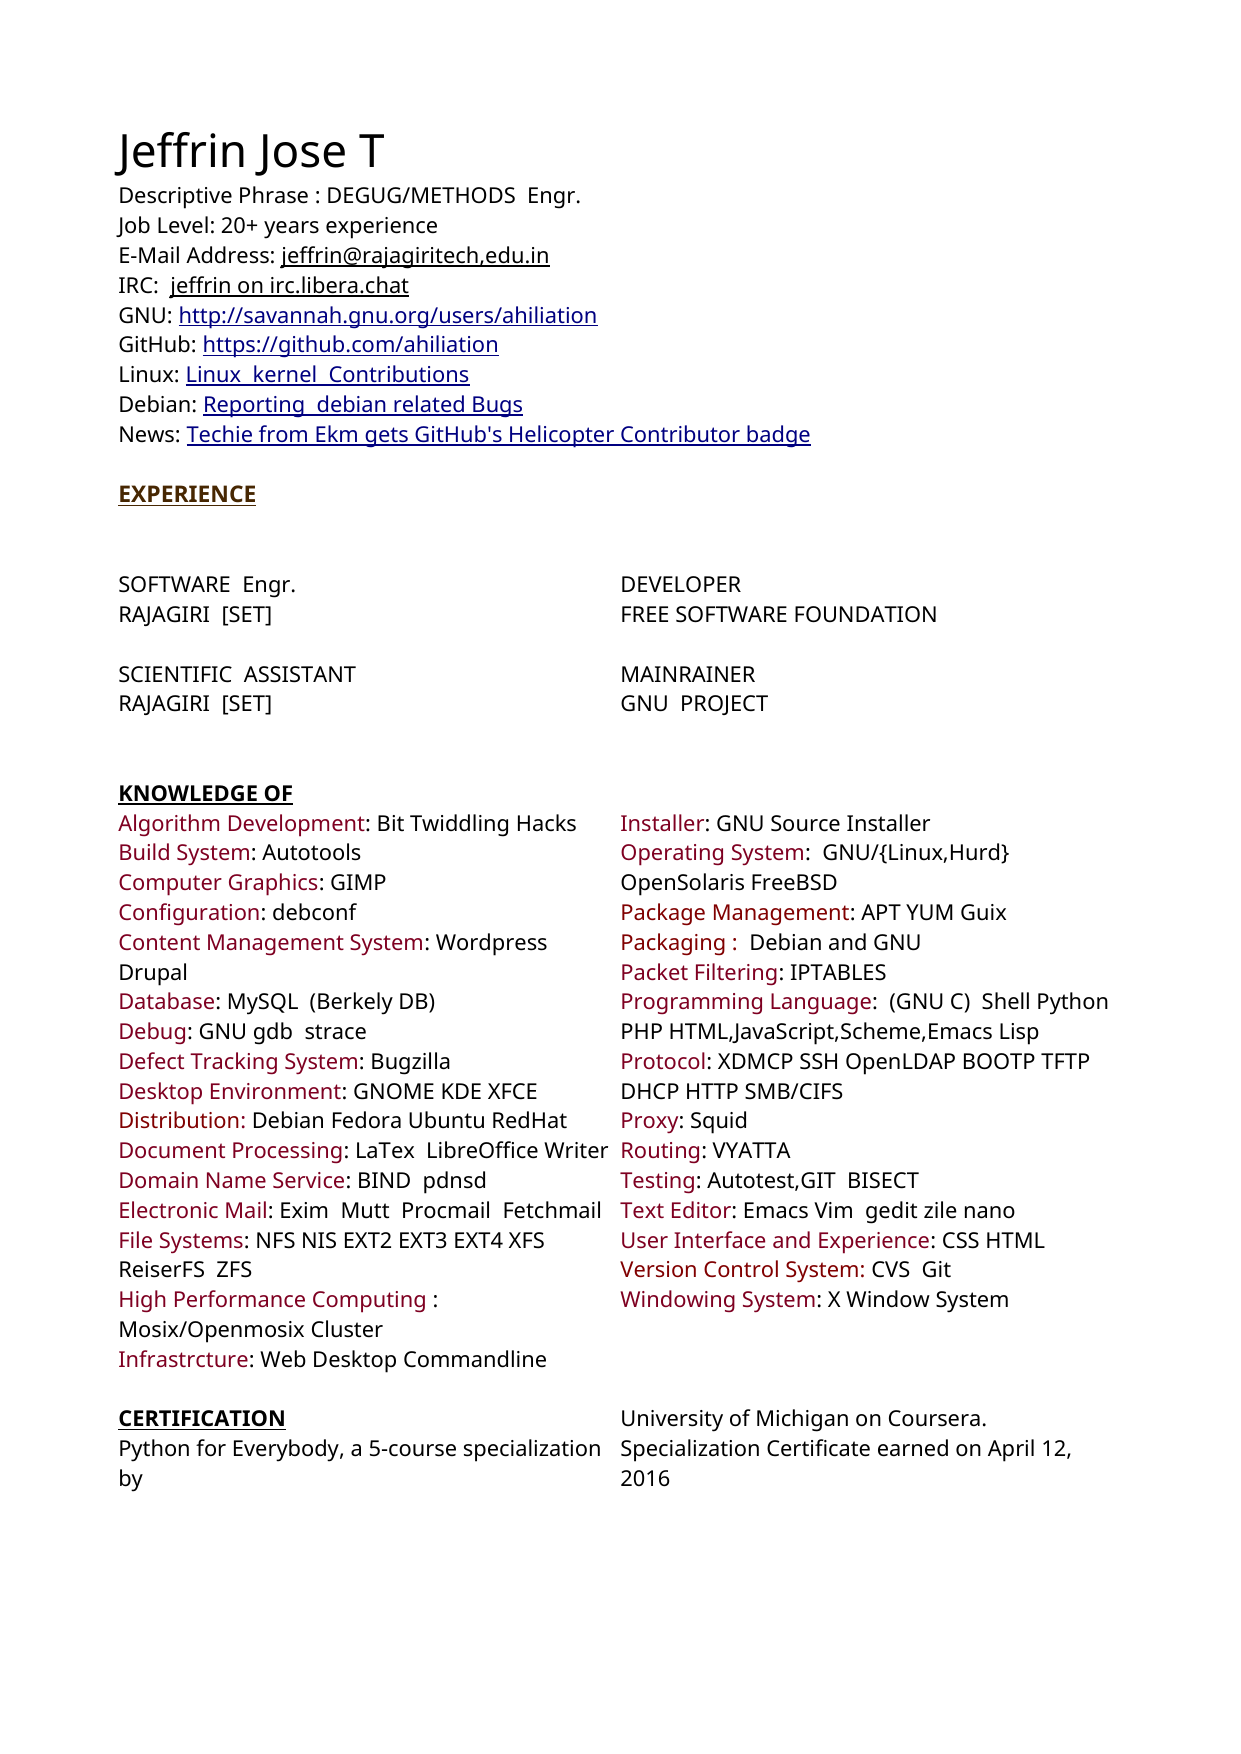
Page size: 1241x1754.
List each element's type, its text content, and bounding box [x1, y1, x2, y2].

text RAJAGIRI [SET] [118, 688, 620, 718]
text DEVELOPER [620, 569, 1122, 599]
text Infrastrcture: Web Desktop Commandline [118, 1344, 620, 1374]
text EXPERIENCE [118, 478, 1122, 510]
text Version Control System: CVS Git [620, 1254, 1122, 1284]
text Packet Filtering: IPTABLES [620, 957, 1122, 986]
text GNU PROJECT [620, 688, 1122, 718]
text SOFTWARE Engr. [118, 569, 620, 599]
text Specialization Certificate earned on April 12, 2016 [620, 1433, 1122, 1493]
text Build System: Autotools [118, 837, 620, 867]
text Descriptive Phrase : DEGUG/METHODS Engr. [118, 181, 1122, 210]
text High Performance Computing : Mosix/Openmosix Cluster [118, 1284, 620, 1344]
text Debian: Reporting debian related Bugs [118, 389, 1122, 419]
text News: Techie from Ekm gets GitHub's Helicopter Contributor badge [118, 419, 1122, 449]
text KNOWLEDGE OF [118, 778, 1122, 808]
text IRC: jeffrin on irc.libera.chat [118, 270, 1122, 300]
text Installer: GNU Source Installer [620, 808, 1122, 837]
text E-Mail Address: jeffrin@rajagiritech,edu.in [118, 240, 1122, 270]
text Algorithm Development: Bit Twiddling Hacks [118, 808, 620, 837]
text MAINRAINER [620, 659, 1122, 688]
text University of Michigan on Coursera. [620, 1403, 1122, 1433]
text Electronic Mail: Exim Mutt Procmail Fetchmail [118, 1195, 620, 1225]
text Packaging : Debian and GNU [620, 927, 1122, 957]
text Package Management: APT YUM Guix [620, 897, 1122, 927]
text RAJAGIRI [SET] [118, 599, 620, 629]
text Job Level: 20+ years experience [118, 210, 1122, 240]
text Jeffrin Jose T [118, 118, 1122, 181]
text Text Editor: Emacs Vim gedit zile nano [620, 1195, 1122, 1225]
text Routing: VYATTA [620, 1135, 1122, 1165]
text GNU: http://savannah.gnu.org/users/ahiliation [118, 300, 1122, 329]
text Proxy: Squid [620, 1106, 1122, 1135]
text Python for Everybody, a 5-course specialization by [118, 1433, 620, 1493]
text Linux: Linux kernel Contributions [118, 359, 1122, 389]
text Database: MySQL (Berkely DB) [118, 986, 620, 1016]
text SCIENTIFIC ASSISTANT [118, 659, 620, 688]
text File Systems: NFS NIS EXT2 EXT3 EXT4 XFS ReiserFS ZFS [118, 1225, 620, 1284]
text Configuration: debconf [118, 897, 620, 927]
text Distribution: Debian Fedora Ubuntu RedHat [118, 1106, 620, 1135]
text User Interface and Experience: CSS HTML [620, 1225, 1122, 1254]
text CERTIFICATION [118, 1403, 620, 1433]
text Defect Tracking System: Bugzilla [118, 1046, 620, 1076]
text Testing: Autotest,GIT BISECT [620, 1165, 1122, 1195]
text Desktop Environment: GNOME KDE XFCE [118, 1076, 620, 1106]
text Document Processing: LaTex LibreOffice Writer [118, 1135, 620, 1165]
text Computer Graphics: GIMP [118, 867, 620, 897]
text GitHub: https://github.com/ahiliation [118, 329, 1122, 359]
text Windowing System: X Window System [620, 1284, 1122, 1344]
text FREE SOFTWARE FOUNDATION [620, 599, 1122, 629]
text Programming Language: (GNU C) Shell Python PHP HTML,JavaScript,Scheme,Emacs Lisp [620, 986, 1122, 1046]
text Operating System: GNU/{Linux,Hurd} OpenSolaris FreeBSD [620, 837, 1122, 897]
text Content Management System: Wordpress Drupal [118, 927, 620, 986]
text Domain Name Service: BIND pdnsd [118, 1165, 620, 1195]
text Debug: GNU gdb strace [118, 1016, 620, 1046]
text Protocol: XDMCP SSH OpenLDAP BOOTP TFTP DHCP HTTP SMB/CIFS [620, 1046, 1122, 1106]
